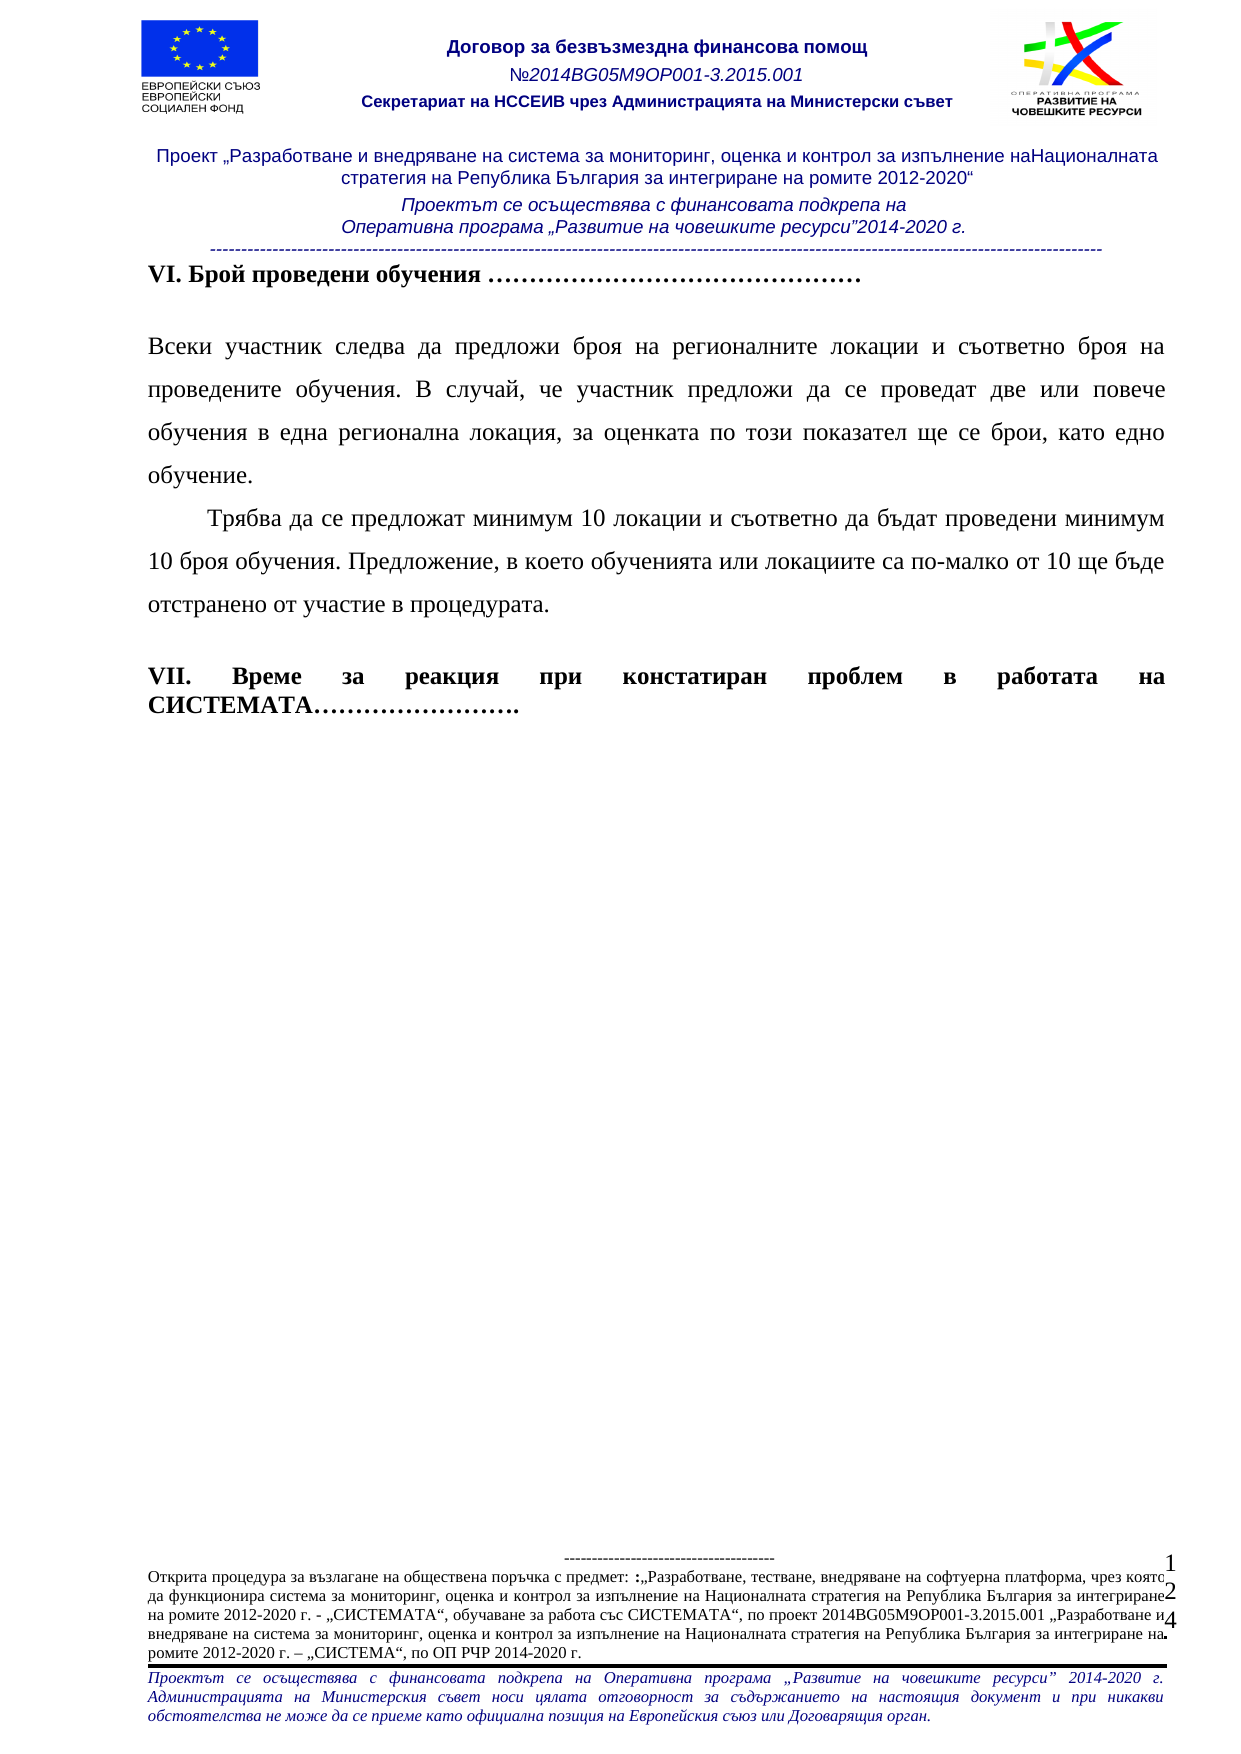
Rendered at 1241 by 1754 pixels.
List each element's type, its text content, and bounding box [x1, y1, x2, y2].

text VI. Брой проведени обучения ……………………………………… [148, 259, 1167, 288]
text Всеки участник следва да предложи броя на регионалните локации и съответно броя на проведените обучения. В случай, че участник предложи да се проведат две или повече обучения в една регионална локация, за оценката по този показател ще се брои, като едно обучение. [148, 331, 1167, 489]
text VII. Време за реакция при констатиран проблем в работата на СИСТЕМАТА……………………. [148, 661, 1167, 719]
text Трябва да се предложат минимум 10 локации и съответно да бъдат проведени минимум 10 броя обучения. Предложение, в което обученията или локациите са по-малко от 10 ще бъде отстранено от участие в процедурата. [148, 503, 1167, 618]
